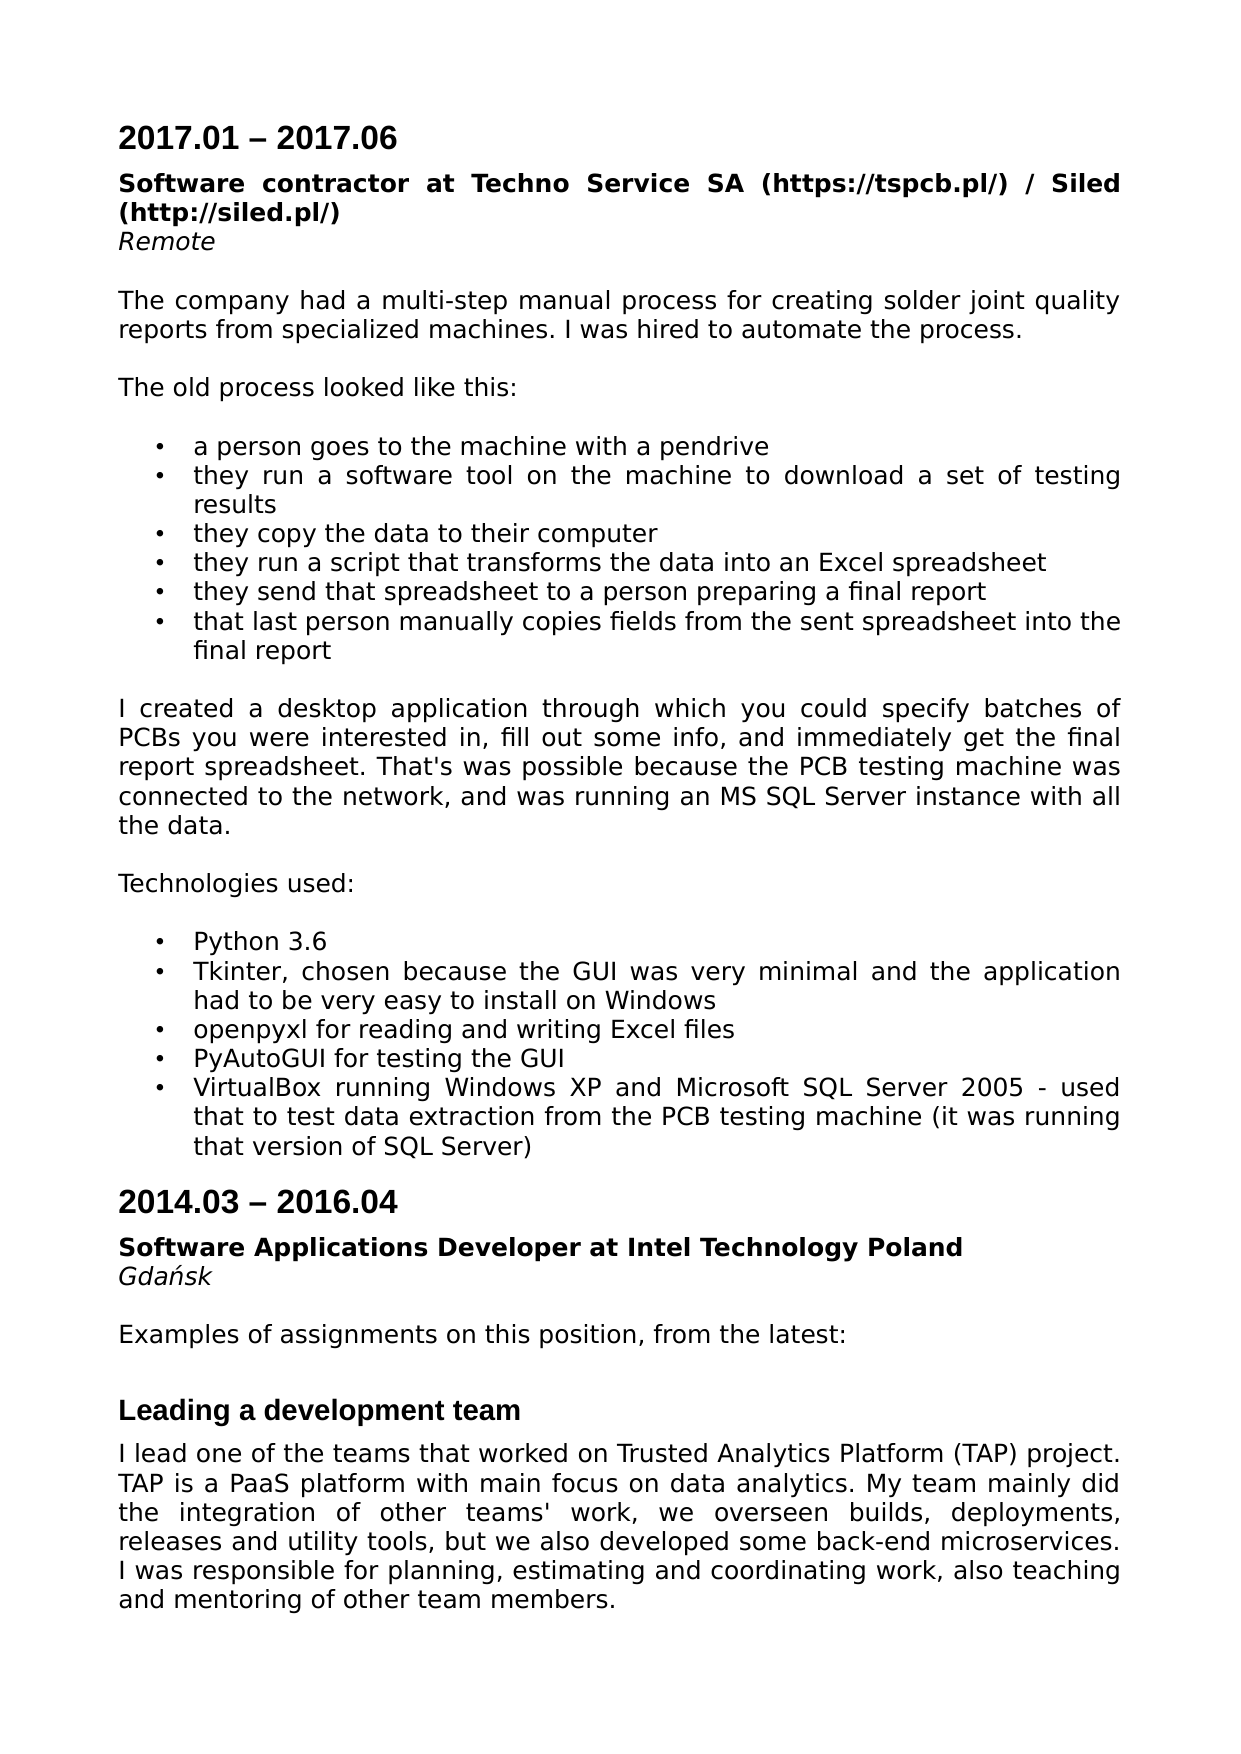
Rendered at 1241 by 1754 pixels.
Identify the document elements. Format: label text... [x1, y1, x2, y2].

text The company had a multi-step manual process for creating solder joint quality reports from specialized machines. I was hired to automate the process. [118, 286, 1122, 344]
subtitle Leading a development team [118, 1393, 1122, 1427]
subtitle 2017.01 – 2017.06 [118, 118, 1122, 157]
text Remote [118, 228, 1122, 257]
text Examples of assignments on this position, from the latest: [118, 1320, 1122, 1349]
list Python 3.6 [156, 928, 1122, 957]
text Software Applications Developer at Intel Technology Poland [118, 1233, 1122, 1262]
list that last person manually copies fields from the sent spreadsheet into the final report [156, 607, 1122, 665]
list they run a software tool on the machine to download a set of testing results [156, 461, 1122, 519]
text Software contractor at Techno Service SA (https://tspcb.pl/) / Siled (http://siled.pl/) [118, 169, 1122, 228]
list VirtualBox running Windows XP and Microsoft SQL Server 2005 - used that to test data extraction from the PCB testing machine (it was running that version of SQL Server) [156, 1073, 1122, 1161]
list a person goes to the machine with a pendrive [156, 432, 1122, 461]
text I lead one of the teams that worked on Trusted Analytics Platform (TAP) project. TAP is a PaaS platform with main focus on data analytics. My team mainly did the integration of other teams' work, we overseen builds, deployments, releases and utility tools, but we also developed some back-end microservices. I was responsible for planning, estimating and coordinating work, also teaching and mentoring of other team members. [118, 1439, 1122, 1614]
subtitle 2014.03 – 2016.04 [118, 1182, 1122, 1220]
list openpyxl for reading and writing Excel files [156, 1015, 1122, 1044]
list they send that spreadsheet to a person preparing a final report [156, 578, 1122, 607]
list they copy the data to their computer [156, 519, 1122, 548]
text The old process looked like this: [118, 373, 1122, 403]
text I created a desktop application through which you could specify batches of PCBs you were interested in, fill out some info, and immediately get the final report spreadsheet. That's was possible because the PCB testing machine was connected to the network, and was running an MS SQL Server instance with all the data. [118, 694, 1122, 840]
list PyAutoGUI for testing the GUI [156, 1044, 1122, 1073]
text Technologies used: [118, 869, 1122, 898]
text Gdańsk [118, 1262, 1122, 1291]
list they run a script that transforms the data into an Excel spreadsheet [156, 548, 1122, 578]
list Tkinter, chosen because the GUI was very minimal and the application had to be very easy to install on Windows [156, 957, 1122, 1015]
